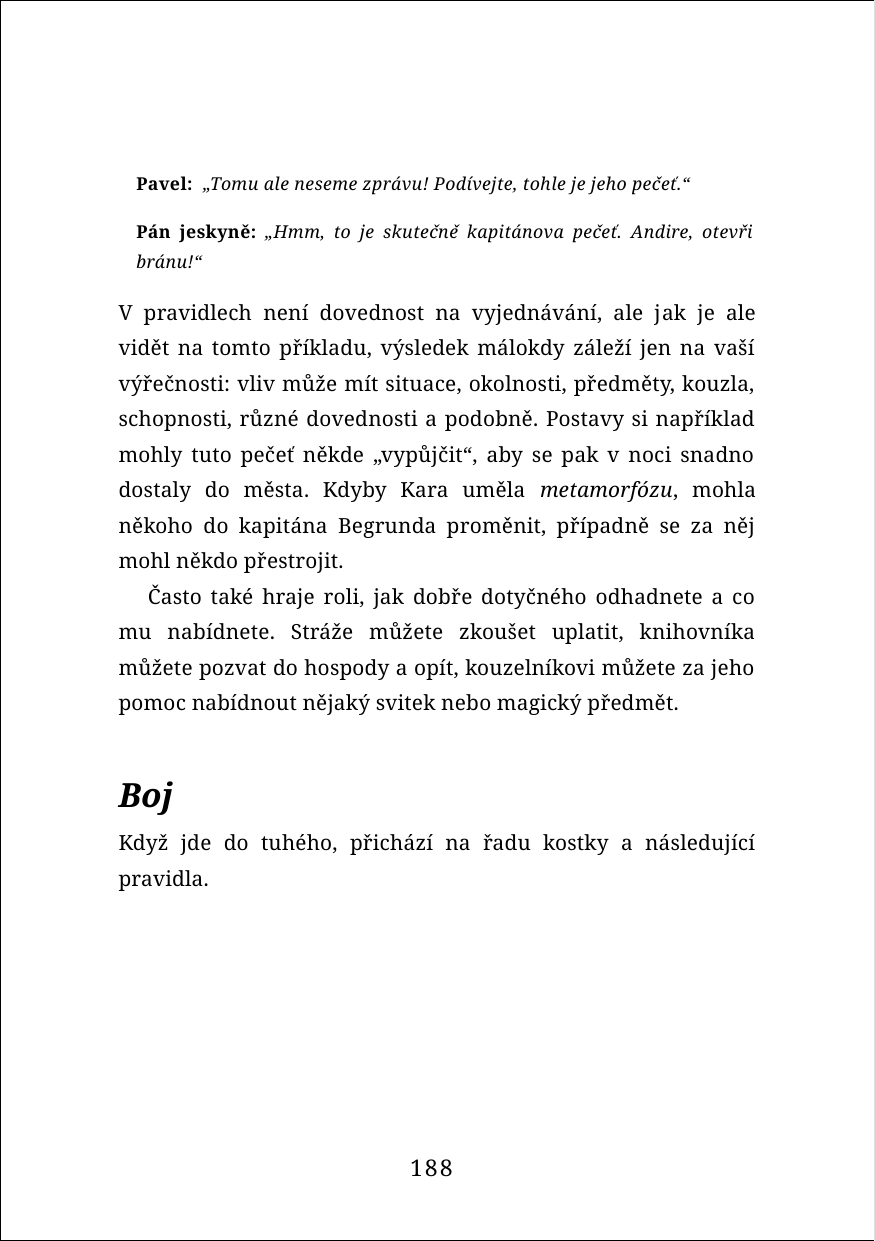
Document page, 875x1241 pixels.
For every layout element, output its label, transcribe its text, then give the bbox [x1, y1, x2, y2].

text Když jde do tuhého, přichází na řadu kostky a následující pravidla. [118, 828, 756, 892]
subtitle Boj [118, 771, 756, 817]
text Pavel: „Tomu ale neseme zprávu! Podívejte, tohle je jeho pečeť.“ [136, 172, 756, 196]
text V pravidlech není dovednost na vyjednávání, ale jak je ale vidět na tomto příkladu, výsledek málokdy záleží jen na vaší výřečnosti: vliv může mít situace, okolnosti, předměty, kouzla, schopnosti, různé dovednosti a podobně. Postavy si například mohly tuto pečeť někde „vypůjčit“, aby se pak v noci snadno dostaly do města. Kdyby Kara uměla metamorfózu, mohla někoho do kapitána Begrunda proměnit, případně se za něj mohl někdo přestrojit. Často také hraje roli, jak dobře dotyčného odhadnete a co mu nabídnete. Stráže můžete zkoušet uplatit, knihovníka můžete pozvat do hospody a opít, kouzelníkovi můžete za jeho pomoc nabídnout nějaký svitek nebo magický předmět. [118, 298, 756, 717]
text Pán jeskyně: „Hmm, to je skutečně kapitánova pečeť. Andire, otevři bránu!“ [136, 220, 756, 274]
